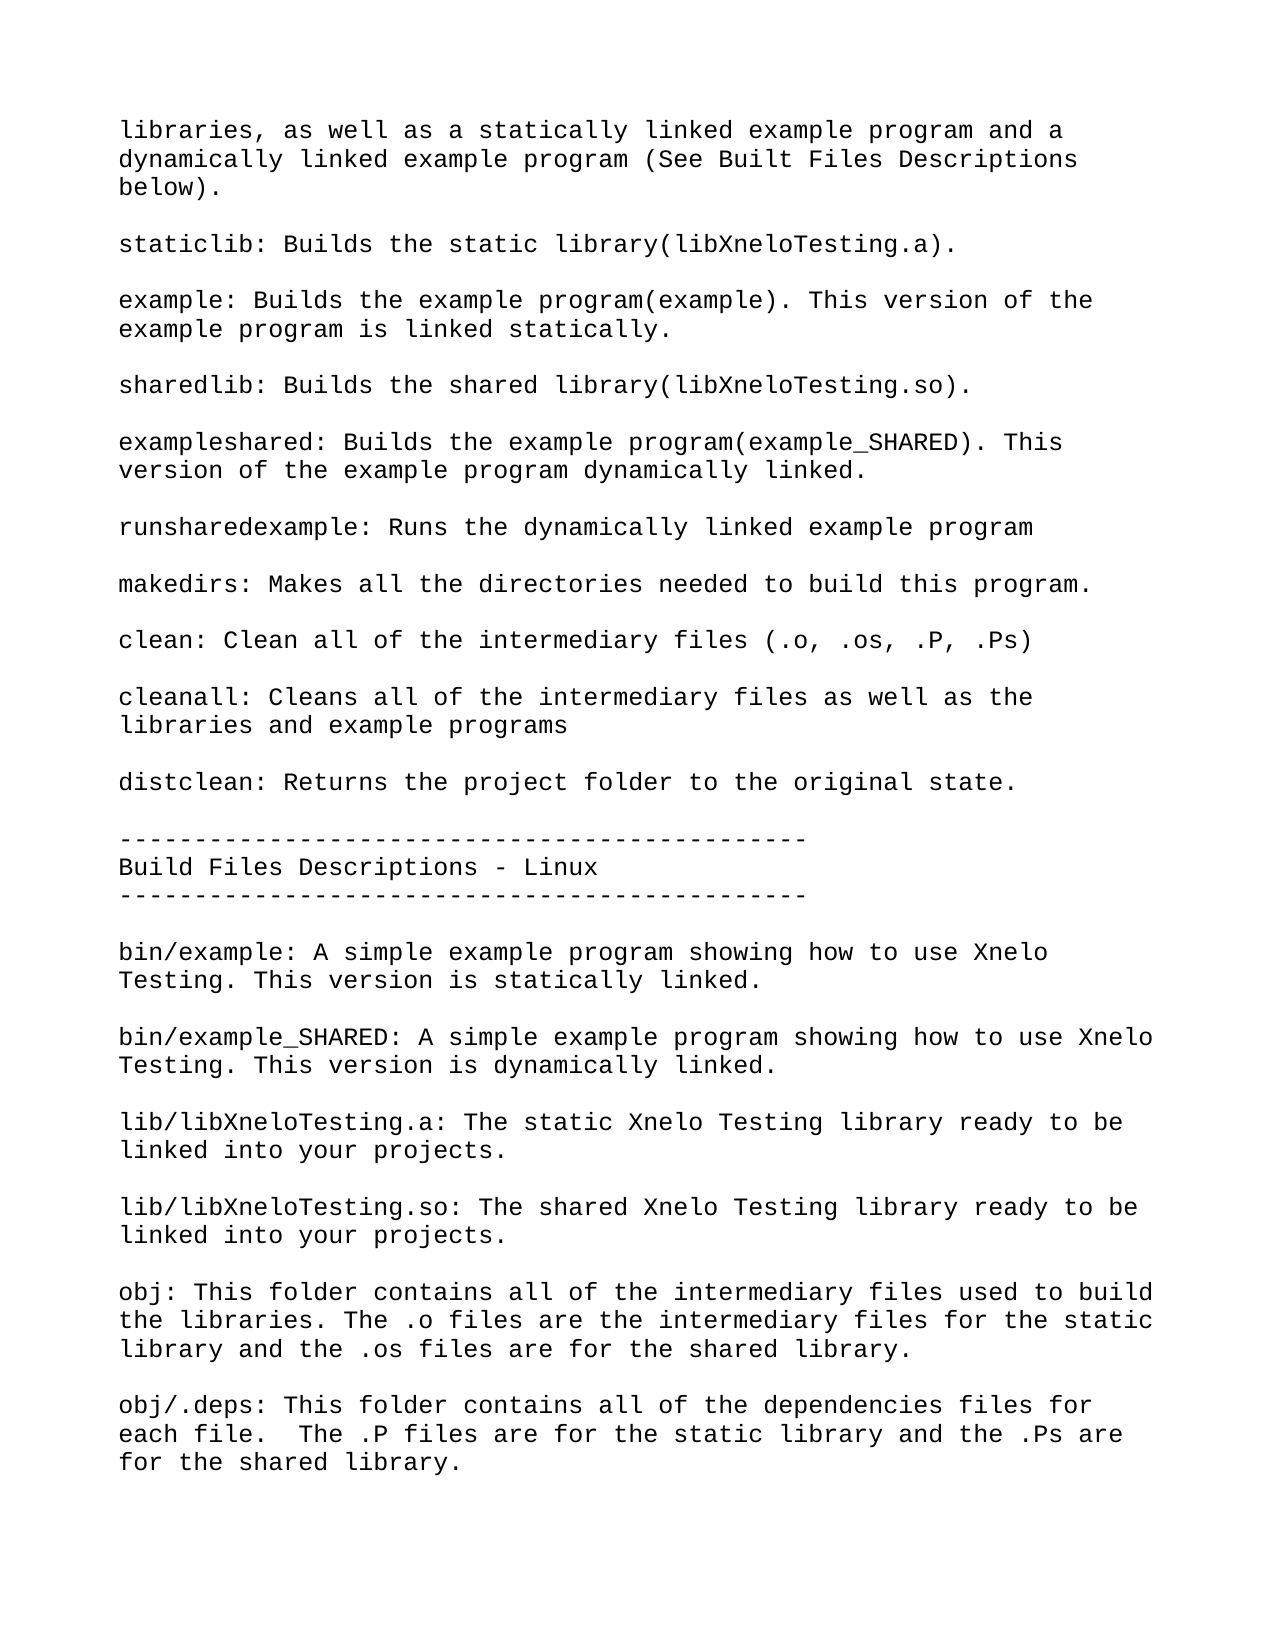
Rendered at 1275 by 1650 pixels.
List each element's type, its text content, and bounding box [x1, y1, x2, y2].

text makedirs: Makes all the directories needed to build this program. [118, 571, 1157, 600]
text staticlib: Builds the static library(libXneloTesting.a). [118, 231, 1157, 260]
text exampleshared: Builds the example program(example_SHARED). This version of the example program dynamically linked. [118, 430, 1157, 486]
text Build Files Descriptions - Linux [118, 855, 1157, 883]
text runsharedexample: Runs the dynamically linked example program [118, 515, 1157, 543]
text obj: This folder contains all of the intermediary files used to build the libraries. The .o files are the intermediary files for the static library and the .os files are for the shared library. [118, 1280, 1157, 1365]
text lib/libXneloTesting.a: The static Xnelo Testing library ready to be linked into your projects. [118, 1110, 1157, 1166]
text example: Builds the example program(example). This version of the example program is linked statically. [118, 288, 1157, 345]
text bin/example_SHARED: A simple example program showing how to use Xnelo Testing. This version is dynamically linked. [118, 1025, 1157, 1081]
text libraries, as well as a statically linked example program and a dynamically linked example program (See Built Files Descriptions below). [118, 118, 1157, 203]
text clean: Clean all of the intermediary files (.o, .os, .P, .Ps) [118, 628, 1157, 656]
text obj/.deps: This folder contains all of the dependencies files for each file. The .P files are for the static library and the .Ps are for the shared library. [118, 1393, 1157, 1478]
text bin/example: A simple example program showing how to use Xnelo Testing. This version is statically linked. [118, 940, 1157, 996]
text ---------------------------------------------- [118, 883, 1157, 911]
text ---------------------------------------------- [118, 826, 1157, 855]
text distclean: Returns the project folder to the original state. [118, 770, 1157, 798]
text cleanall: Cleans all of the intermediary files as well as the libraries and example programs [118, 685, 1157, 741]
text lib/libXneloTesting.so: The shared Xnelo Testing library ready to be linked into your projects. [118, 1195, 1157, 1251]
text sharedlib: Builds the shared library(libXneloTesting.so). [118, 373, 1157, 401]
